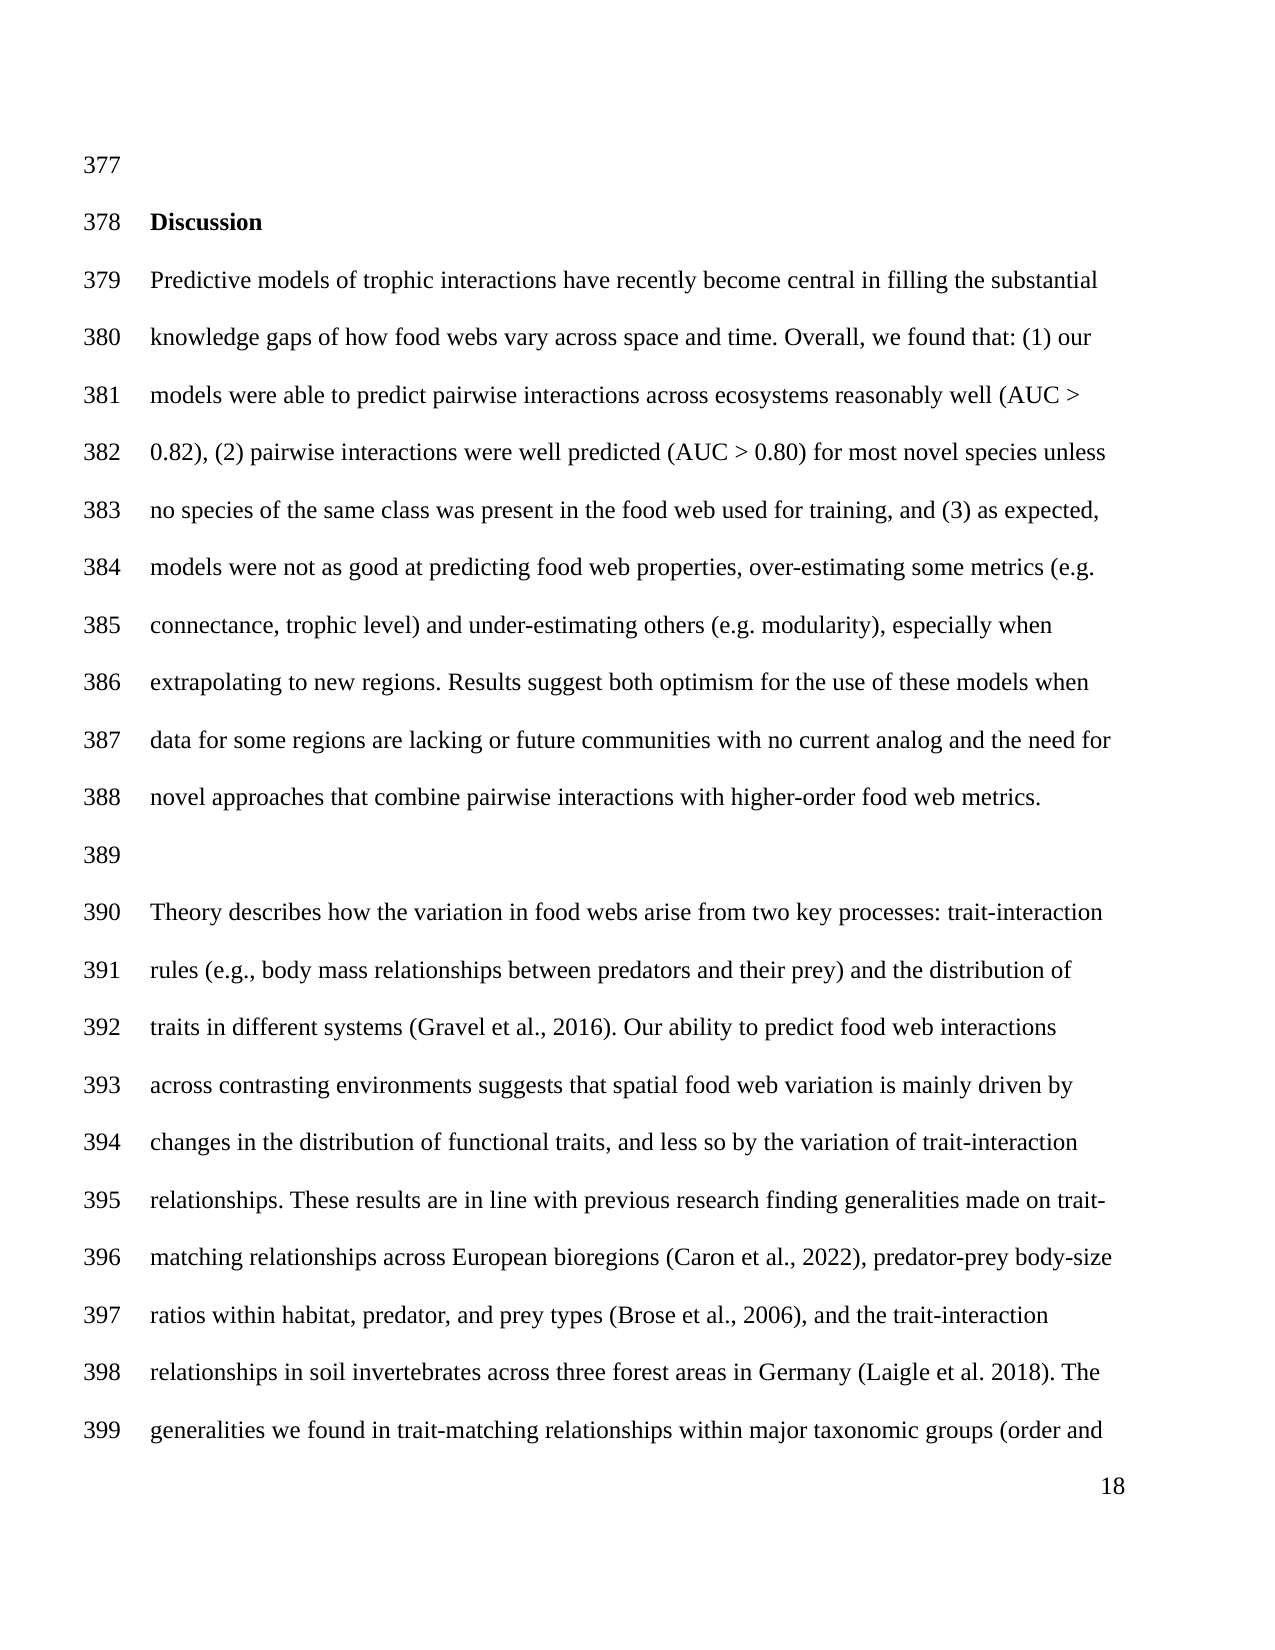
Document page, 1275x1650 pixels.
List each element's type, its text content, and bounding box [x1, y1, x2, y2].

text Discussion [150, 207, 1125, 236]
text Theory describes how the variation in food webs arise from two key processes: trait-interaction rules (e.g., body mass relationships between predators and their prey) and the distribution of traits in different systems (Gravel et al., 2016). Our ability to predict food web interactions across contrasting environments suggests that spatial food web variation is mainly driven by changes in the distribution of functional traits, and less so by the variation of trait-interaction relationships. These results are in line with previous research finding generalities made on trait-matching relationships across European bioregions (Caron et al., 2022), predator-prey body-size ratios within habitat, predator, and prey types (Brose et al., 2006), and the trait-interaction relationships in soil invertebrates across three forest areas in Germany (Laigle et al. 2018). The generalities we found in trait-matching relationships within major taxonomic groups (order and [150, 897, 1125, 1444]
text Predictive models of trophic interactions have recently become central in filling the substantial knowledge gaps of how food webs vary across space and time. Overall, we found that: (1) our models were able to predict pairwise interactions across ecosystems reasonably well (AUC > 0.82), (2) pairwise interactions were well predicted (AUC > 0.80) for most novel species unless no species of the same class was present in the food web used for training, and (3) as expected, models were not as good at predicting food web properties, over-estimating some metrics (e.g. connectance, trophic level) and under-estimating others (e.g. modularity), especially when extrapolating to new regions. Results suggest both optimism for the use of these models when data for some regions are lacking or future communities with no current analog and the need for novel approaches that combine pairwise interactions with higher-order food web metrics. [150, 265, 1125, 811]
